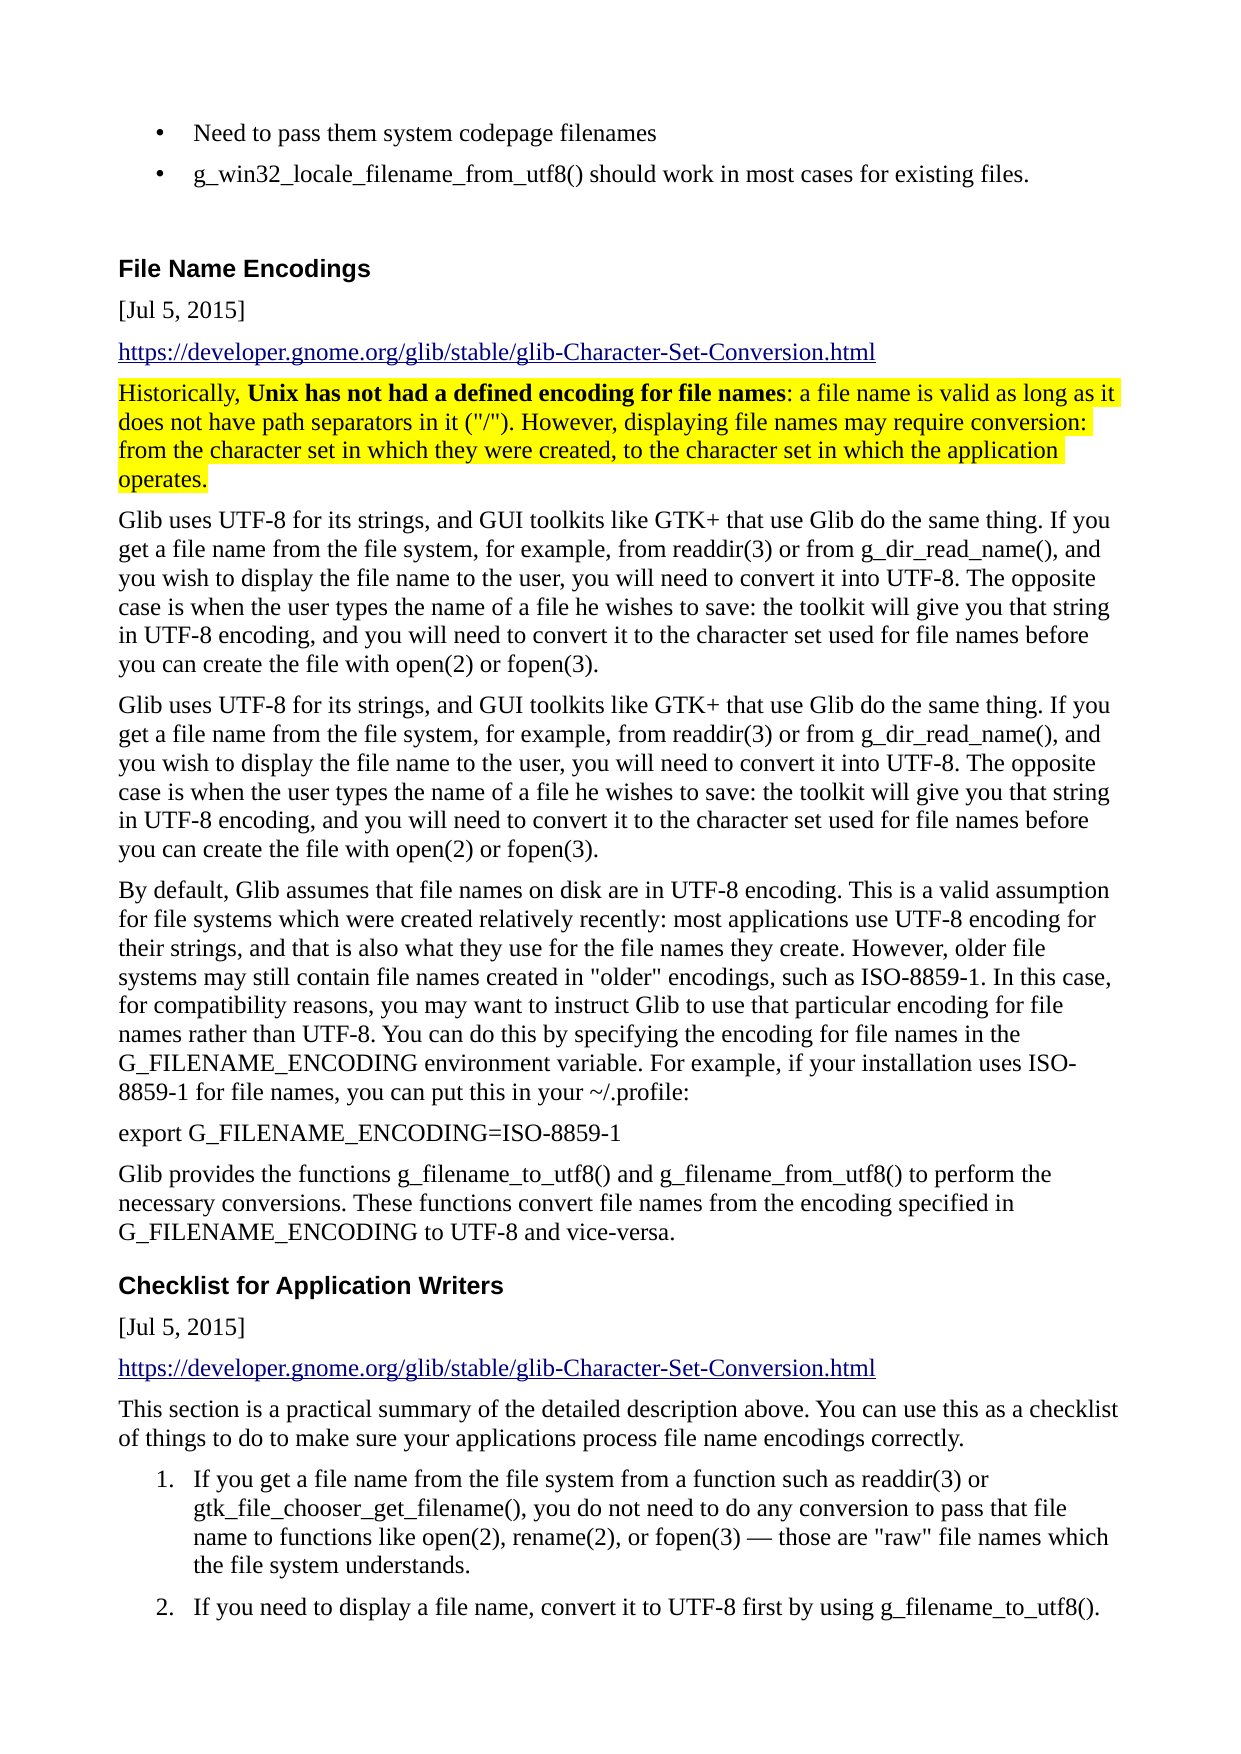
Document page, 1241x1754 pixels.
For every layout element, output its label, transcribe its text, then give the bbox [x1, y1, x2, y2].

text Glib uses UTF-8 for its strings, and GUI toolkits like GTK+ that use Glib do the same thing. If you get a file name from the file system, for example, from readdir(3) or from g_dir_read_name(), and you wish to display the file name to the user, you will need to convert it into UTF-8. The opposite case is when the user types the name of a file he wishes to save: the toolkit will give you that string in UTF-8 encoding, and you will need to convert it to the character set used for file names before you can create the file with open(2) or fopen(3). [118, 506, 1122, 678]
text [Jul 5, 2015] [118, 296, 1122, 324]
text https://developer.gnome.org/glib/stable/glib-Character-Set-Conversion.html [118, 337, 1122, 366]
text Historically, Unix has not had a defined encoding for file names: a file name is valid as long as it does not have path separators in it ("/"). However, displaying file names may require conversion: from the character set in which they were created, to the character set in which the application operates. [118, 378, 1122, 493]
text By default, Glib assumes that file names on disk are in UTF-8 encoding. This is a valid assumption for file systems which were created relatively recently: most applications use UTF-8 encoding for their strings, and that is also what they use for the file names they create. However, older file systems may still contain file names created in "older" encodings, such as ISO-8859-1. In this case, for compatibility reasons, you may want to instruct Glib to use that particular encoding for file names rather than UTF-8. You can do this by specifying the encoding for file names in the G_FILENAME_ENCODING environment variable. For example, if your installation uses ISO-8859-1 for file names, you can put this in your ~/.profile: [118, 876, 1122, 1106]
list If you need to display a file name, convert it to UTF-8 first by using g_filename_to_utf8(). [156, 1592, 1122, 1621]
list g_win32_locale_filename_from_utf8() should work in most cases for existing files. [156, 159, 1122, 188]
list If you get a file name from the file system from a function such as readdir(3) or gtk_file_chooser_get_filename(), you do not need to do any conversion to pass that file name to functions like open(2), rename(2), or fopen(3) — those are "raw" file names which the file system understands. [156, 1464, 1122, 1579]
text https://developer.gnome.org/glib/stable/glib-Character-Set-Conversion.html [118, 1353, 1122, 1382]
subtitle Checklist for Application Writers [118, 1271, 1122, 1299]
text Glib uses UTF-8 for its strings, and GUI toolkits like GTK+ that use Glib do the same thing. If you get a file name from the file system, for example, from readdir(3) or from g_dir_read_name(), and you wish to display the file name to the user, you will need to convert it into UTF-8. The opposite case is when the user types the name of a file he wishes to save: the toolkit will give you that string in UTF-8 encoding, and you will need to convert it to the character set used for file names before you can create the file with open(2) or fopen(3). [118, 691, 1122, 863]
text Glib provides the functions g_filename_to_utf8() and g_filename_from_utf8() to perform the necessary conversions. These functions convert file names from the encoding specified in G_FILENAME_ENCODING to UTF-8 and vice-versa. [118, 1159, 1122, 1246]
text export G_FILENAME_ENCODING=ISO-8859-1 [118, 1118, 1122, 1147]
text This section is a practical summary of the detailed description above. You can use this as a checklist of things to do to make sure your applications process file name encodings correctly. [118, 1394, 1122, 1452]
text [Jul 5, 2015] [118, 1312, 1122, 1341]
subtitle File Name Encodings [118, 254, 1122, 283]
list Need to pass them system codepage filenames [156, 118, 1122, 147]
